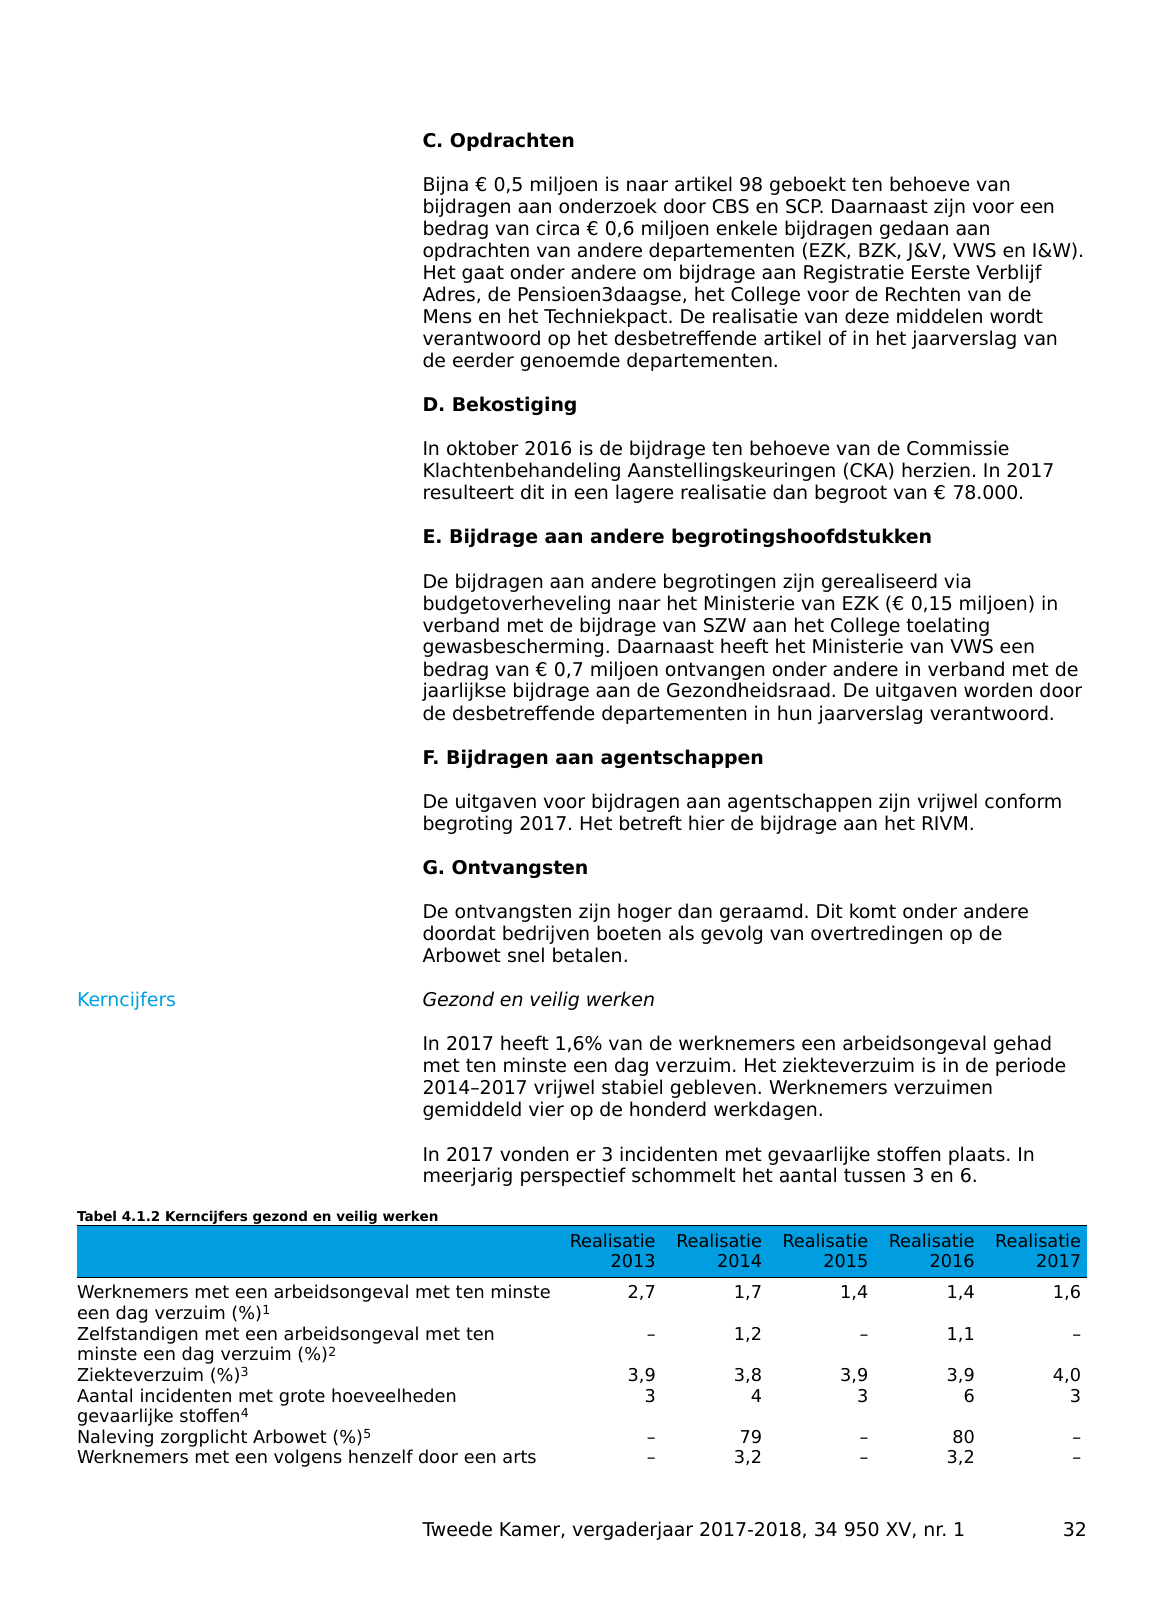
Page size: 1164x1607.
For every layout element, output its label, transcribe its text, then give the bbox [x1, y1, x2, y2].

table_cell 3,8 [661, 1365, 768, 1386]
table_cell 3 [555, 1386, 661, 1427]
subtitle G. Ontvangsten [422, 857, 1087, 879]
table_cell – [555, 1427, 661, 1447]
table_cell Zelfstandigen met een arbeidsongeval met ten minste een dag verzuim (%)2 [77, 1324, 555, 1365]
table_cell 3,9 [768, 1365, 874, 1386]
table_cell Werknemers met een arbeidsongeval met ten minste een dag verzuim (%)1 [77, 1278, 555, 1324]
table_cell 3,2 [874, 1448, 980, 1468]
text De ontvangsten zijn hoger dan geraamd. Dit komt onder andere doordat bedrijven boeten als gevolg van overtredingen op de Arbowet snel betalen. [422, 901, 1087, 967]
text Kerncijfers [77, 989, 399, 1011]
text De uitgaven voor bijdragen aan agentschappen zijn vrijwel conform begroting 2017. Het betreft hier de bijdrage aan het RIVM. [422, 791, 1087, 835]
table_cell – [980, 1427, 1087, 1447]
table_cell 1,2 [661, 1324, 768, 1365]
table_cell – [768, 1324, 874, 1365]
table_cell Ziekteverzuim (%)3 [77, 1365, 555, 1386]
table_cell Realisatie 2013 [555, 1226, 661, 1277]
table_cell – [555, 1324, 661, 1365]
table_cell 3 [980, 1386, 1087, 1427]
table_cell 4 [661, 1386, 768, 1427]
table_cell 3,2 [661, 1448, 768, 1468]
table_cell Realisatie 2015 [768, 1226, 874, 1277]
text In 2017 vonden er 3 incidenten met gevaarlijke stoffen plaats. In meerjarig perspectief schommelt het aantal tussen 3 en 6. [422, 1143, 1087, 1187]
text De bijdragen aan andere begrotingen zijn gerealiseerd via budgetoverheveling naar het Ministerie van EZK (€ 0,15 miljoen) in verband met de bijdrage van SZW aan het College toelating gewasbescherming. Daarnaast heeft het Ministerie van VWS een bedrag van € 0,7 miljoen ontvangen onder andere in verband met de jaarlijkse bijdrage aan de Gezondheidsraad. De uitgaven worden door de desbetreffende departementen in hun jaarverslag verantwoord. [422, 571, 1087, 724]
subtitle Gezond en veilig werken [422, 989, 1087, 1011]
table_cell – [555, 1448, 661, 1468]
table_cell Realisatie 2017 [980, 1226, 1087, 1277]
table_cell 1,4 [874, 1278, 980, 1324]
table_cell – [980, 1324, 1087, 1365]
table_cell Realisatie 2014 [661, 1226, 768, 1277]
subtitle [77, 1011, 399, 1019]
table_cell Naleving zorgplicht Arbowet (%)5 [77, 1427, 555, 1447]
table_cell 1,1 [874, 1324, 980, 1365]
table_cell [77, 1226, 555, 1277]
table_cell – [768, 1448, 874, 1468]
table_cell – [768, 1427, 874, 1447]
table_cell Werknemers met een volgens henzelf door een arts [77, 1448, 555, 1468]
table_cell Aantal incidenten met grote hoeveelheden gevaarlijke stoffen4 [77, 1386, 555, 1427]
text In 2017 heeft 1,6% van de werknemers een arbeidsongeval gehad met ten minste een dag verzuim. Het ziekteverzuim is in de periode 2014–2017 vrijwel stabiel gebleven. Werknemers verzuimen gemiddeld vier op de honderd werkdagen. [422, 1033, 1087, 1121]
table_cell 1,6 [980, 1278, 1087, 1324]
table_cell 1,4 [768, 1278, 874, 1324]
table_cell 80 [874, 1427, 980, 1447]
table_cell – [980, 1448, 1087, 1468]
table_cell 3,9 [874, 1365, 980, 1386]
table_cell 79 [661, 1427, 768, 1447]
text In oktober 2016 is de bijdrage ten behoeve van de Commissie Klachtenbehandeling Aanstellingskeuringen (CKA) herzien. In 2017 resulteert dit in een lagere realisatie dan begroot van € 78.000. [422, 438, 1087, 504]
table_cell 1,7 [661, 1278, 768, 1324]
subtitle C. Opdrachten [422, 130, 1087, 152]
subtitle F. Bijdragen aan agentschappen [422, 747, 1087, 768]
table_header Tabel 4.1.2 Kerncijfers gezond en veilig werken [77, 1209, 1087, 1225]
table_cell 6 [874, 1386, 980, 1427]
table_cell 3,9 [555, 1365, 661, 1386]
table_cell 4,0 [980, 1365, 1087, 1386]
text Bijna € 0,5 miljoen is naar artikel 98 geboekt ten behoeve van bijdragen aan onderzoek door CBS en SCP. Daarnaast zijn voor een bedrag van circa € 0,6 miljoen enkele bijdragen gedaan aan opdrachten van andere departementen (EZK, BZK, J&V, VWS en I&W). Het gaat onder andere om bijdrage aan Registratie Eerste Verblijf Adres, de Pensioen3daagse, het College voor de Rechten van de Mens en het Techniekpact. De realisatie van deze middelen wordt verantwoord op het desbetreffende artikel of in het jaarverslag van de eerder genoemde departementen. [422, 174, 1087, 372]
table_cell Realisatie 2016 [874, 1226, 980, 1277]
subtitle E. Bijdrage aan andere begrotingshoofdstukken [422, 526, 1087, 548]
table_cell 2,7 [555, 1278, 661, 1324]
subtitle D. Bekostiging [422, 394, 1087, 416]
table_cell 3 [768, 1386, 874, 1427]
